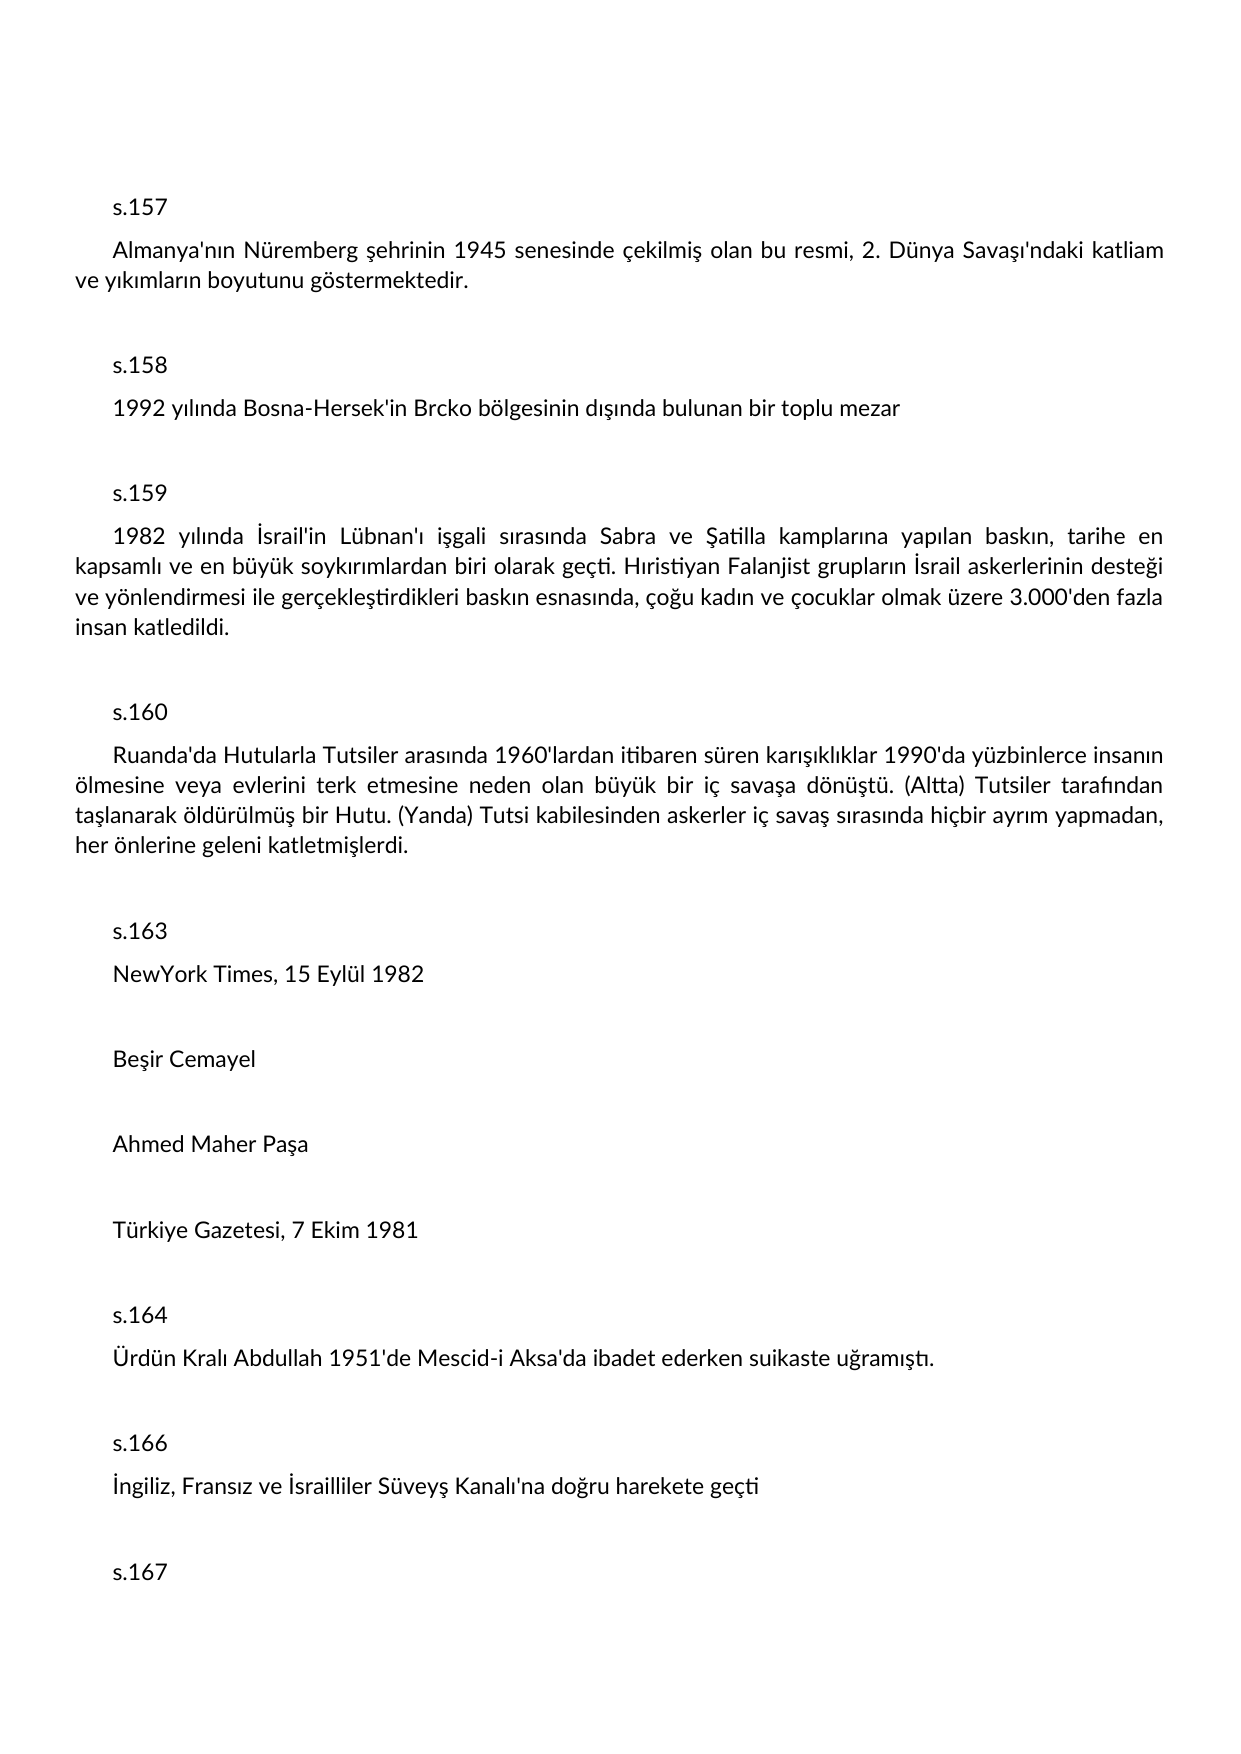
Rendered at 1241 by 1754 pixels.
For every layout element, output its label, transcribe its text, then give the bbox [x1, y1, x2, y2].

text Türkiye Gazetesi, 7 Ekim 1981 [75, 1216, 1165, 1243]
text s.164 [75, 1301, 1165, 1328]
text Beşir Cemayel [75, 1045, 1165, 1072]
text s.160 [75, 698, 1165, 725]
text s.166 [75, 1429, 1165, 1457]
text Almanya'nın Nüremberg şehrinin 1945 senesinde çekilmiş olan bu resmi, 2. Dünya Savaşı'ndaki katliam ve yıkımların boyutunu göstermektedir. [75, 235, 1165, 293]
text 1982 yılında İsrail'in Lübnan'ı işgali sırasında Sabra ve Şatilla kamplarına yapılan baskın, tarihe en kapsamlı ve en büyük soykırımlardan biri olarak geçti. Hıristiyan Falanjist grupların İsrail askerlerinin desteği ve yönlendirmesi ile gerçekleştirdikleri baskın esnasında, çoğu kadın ve çocuklar olmak üzere 3.000'den fazla insan katledildi. [75, 522, 1165, 640]
text 1992 yılında Bosna-Hersek'in Brcko bölgesinin dışında bulunan bir toplu mezar [75, 394, 1165, 421]
text Ürdün Kralı Abdullah 1951'de Mescid-i Aksa'da ibadet ederken suikaste uğramıştı. [75, 1344, 1165, 1371]
text Ruanda'da Hutularla Tutsiler arasında 1960'lardan itibaren süren karışıklıklar 1990'da yüzbinlerce insanın ölmesine veya evlerini terk etmesine neden olan büyük bir iç savaşa dönüştü. (Altta) Tutsiler tarafından taşlanarak öldürülmüş bir Hutu. (Yanda) Tutsi kabilesinden askerler iç savaş sırasında hiçbir ayrım yapmadan, her önlerine geleni katletmişlerdi. [75, 741, 1165, 859]
text s.158 [75, 351, 1165, 378]
text s.163 [75, 917, 1165, 944]
text s.159 [75, 479, 1165, 507]
text NewYork Times, 15 Eylül 1982 [75, 959, 1165, 987]
text s.167 [75, 1557, 1165, 1585]
text İngiliz, Fransız ve İsrailliler Süveyş Kanalı'na doğru harekete geçti [75, 1472, 1165, 1499]
text Ahmed Maher Paşa [75, 1130, 1165, 1158]
text s.157 [75, 193, 1165, 220]
